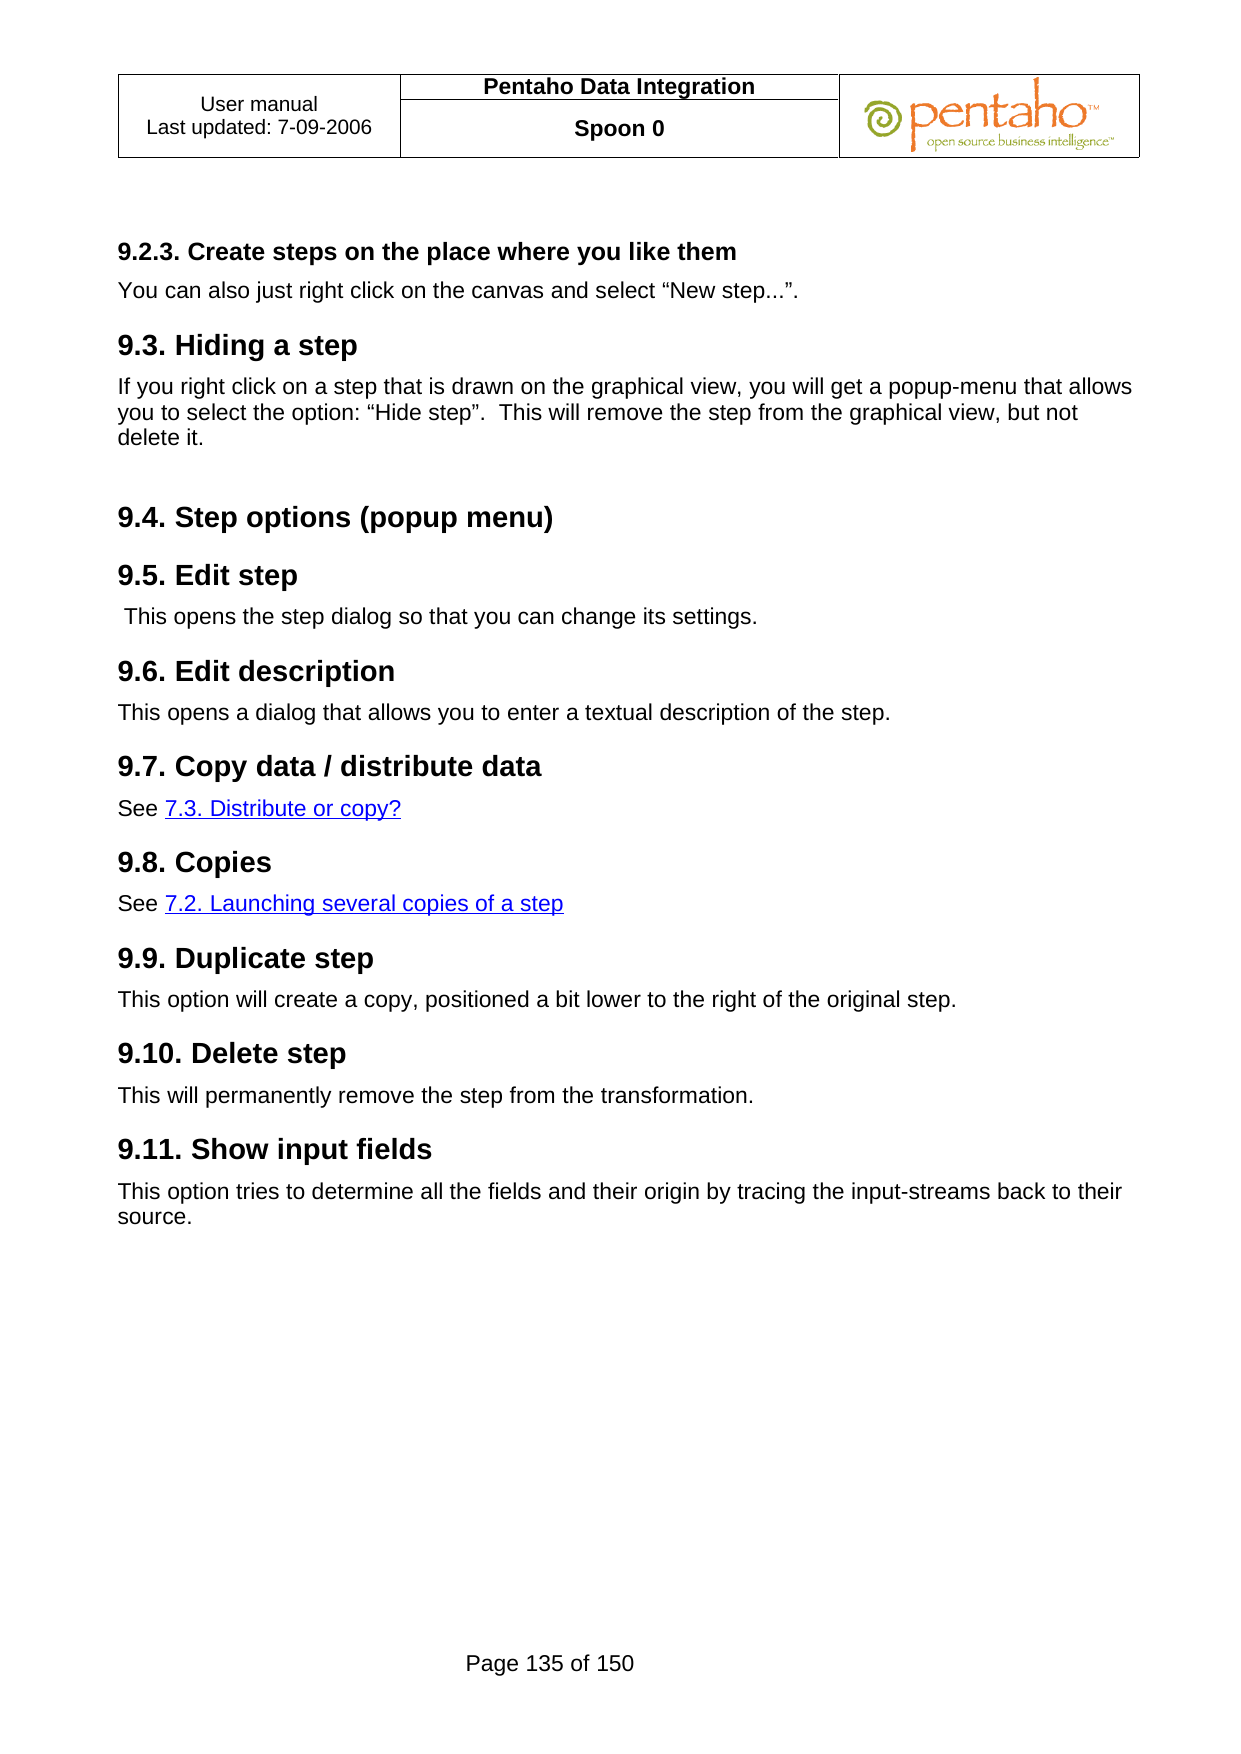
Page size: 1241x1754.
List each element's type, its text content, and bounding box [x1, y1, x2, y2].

text This opens a dialog that allows you to enter a textual description of the step. [117, 700, 1137, 725]
subtitle Copy data / distribute data [117, 750, 1137, 783]
subtitle Delete step [117, 1037, 1137, 1070]
text See 7.3. Distribute or copy? [117, 795, 1137, 821]
subtitle Step options (popup menu) [117, 501, 1137, 534]
text You can also just right click on the canvas and select “New step...”. [117, 278, 1137, 304]
text This will permanently remove the step from the transformation. [117, 1083, 1137, 1108]
text This option will create a copy, positioned a bit lower to the right of the original step. [117, 987, 1137, 1012]
text This option tries to determine all the fields and their origin by tracing the input-streams back to their source. [117, 1178, 1137, 1229]
text If you right click on a step that is drawn on the graphical view, you will get a popup-menu that allows you to select the option: “Hide step”. This will remove the step from the graphical view, but not delete it. [117, 374, 1137, 451]
subtitle Hiding a step [117, 329, 1137, 361]
subtitle Edit step [117, 559, 1137, 591]
text See 7.2. Launching several copies of a step [117, 891, 1137, 917]
subtitle Show input fields [117, 1133, 1137, 1166]
text This opens the step dialog so that you can change its settings. [117, 604, 1137, 629]
subtitle Duplicate step [117, 942, 1137, 974]
subtitle Create steps on the place where you like them [117, 238, 1137, 266]
subtitle Edit description [117, 654, 1137, 687]
subtitle Copies [117, 846, 1137, 879]
